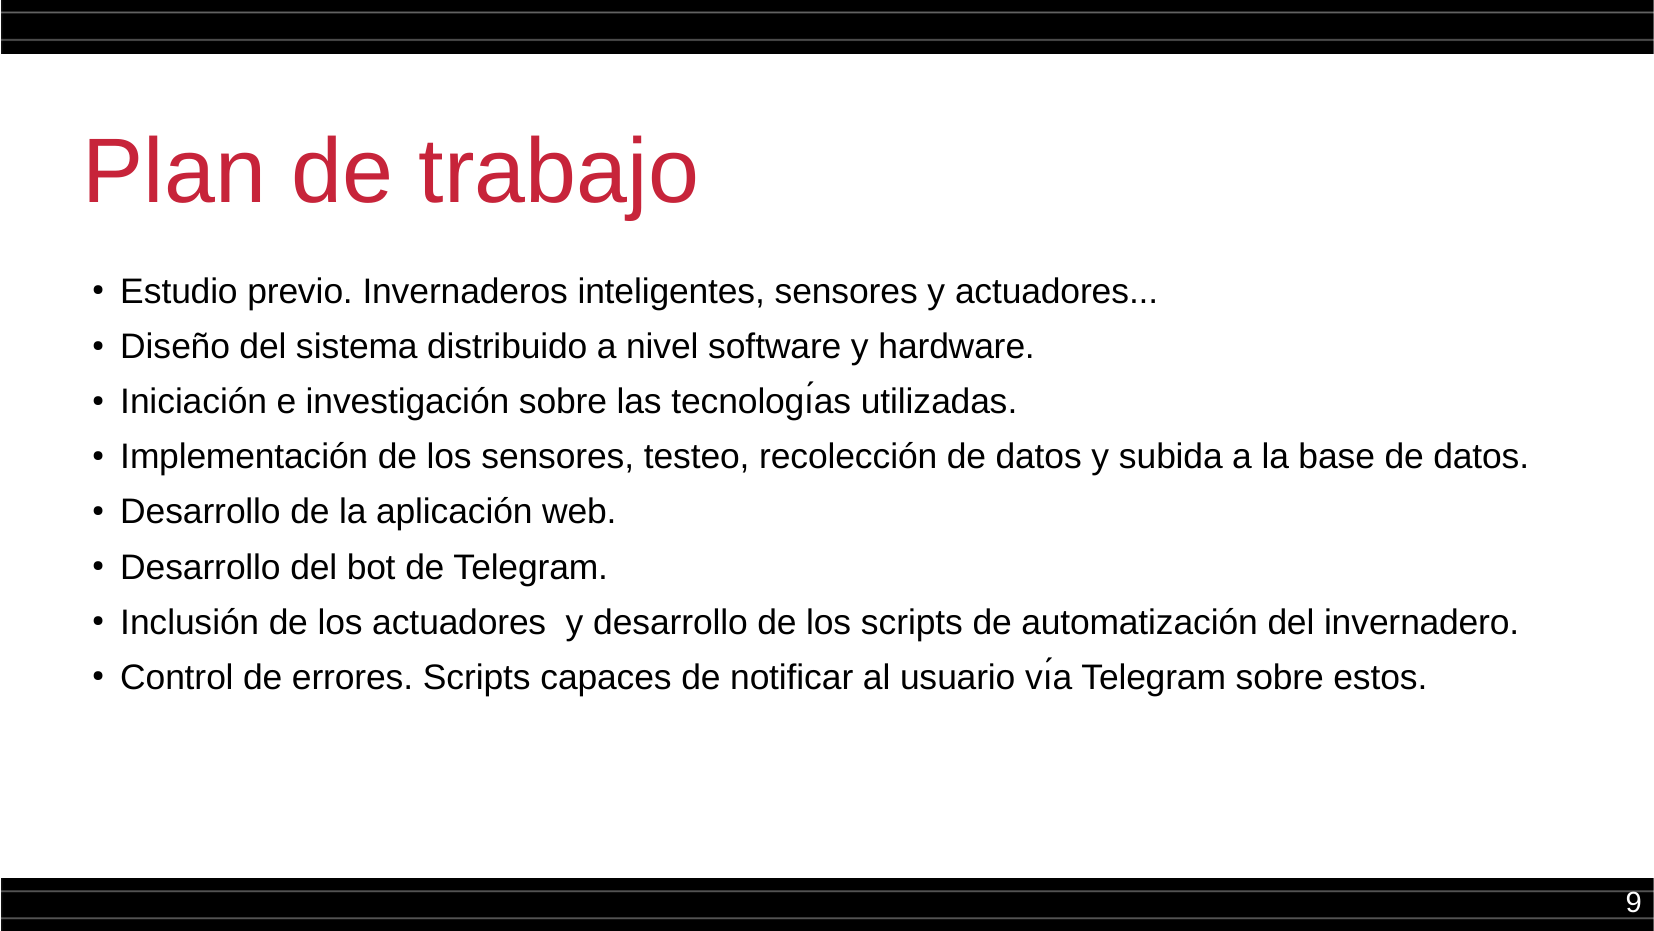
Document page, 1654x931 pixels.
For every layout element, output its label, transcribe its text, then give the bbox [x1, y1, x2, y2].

title Plan de trabajo [82, 92, 1571, 249]
list Estudio previo. Invernaderos inteligentes, sensores y actuadores... Diseño del sistema distribuido a nivel software y hardware. Iniciación e investigación sobre las tecnologı́as utilizadas. Implementación de los sensores, testeo, recolección de datos y subida a la base de datos. Desarrollo de la aplicación web. Desarrollo del bot de Telegram. Inclusión de los actuadores y desarrollo de los scripts de automatización del invernadero. Control de errores. Scripts capaces de notificar al usuario vı́a Telegram sobre estos. [82, 271, 1606, 758]
picture [1, 0, 1654, 54]
picture [1, 878, 1654, 931]
